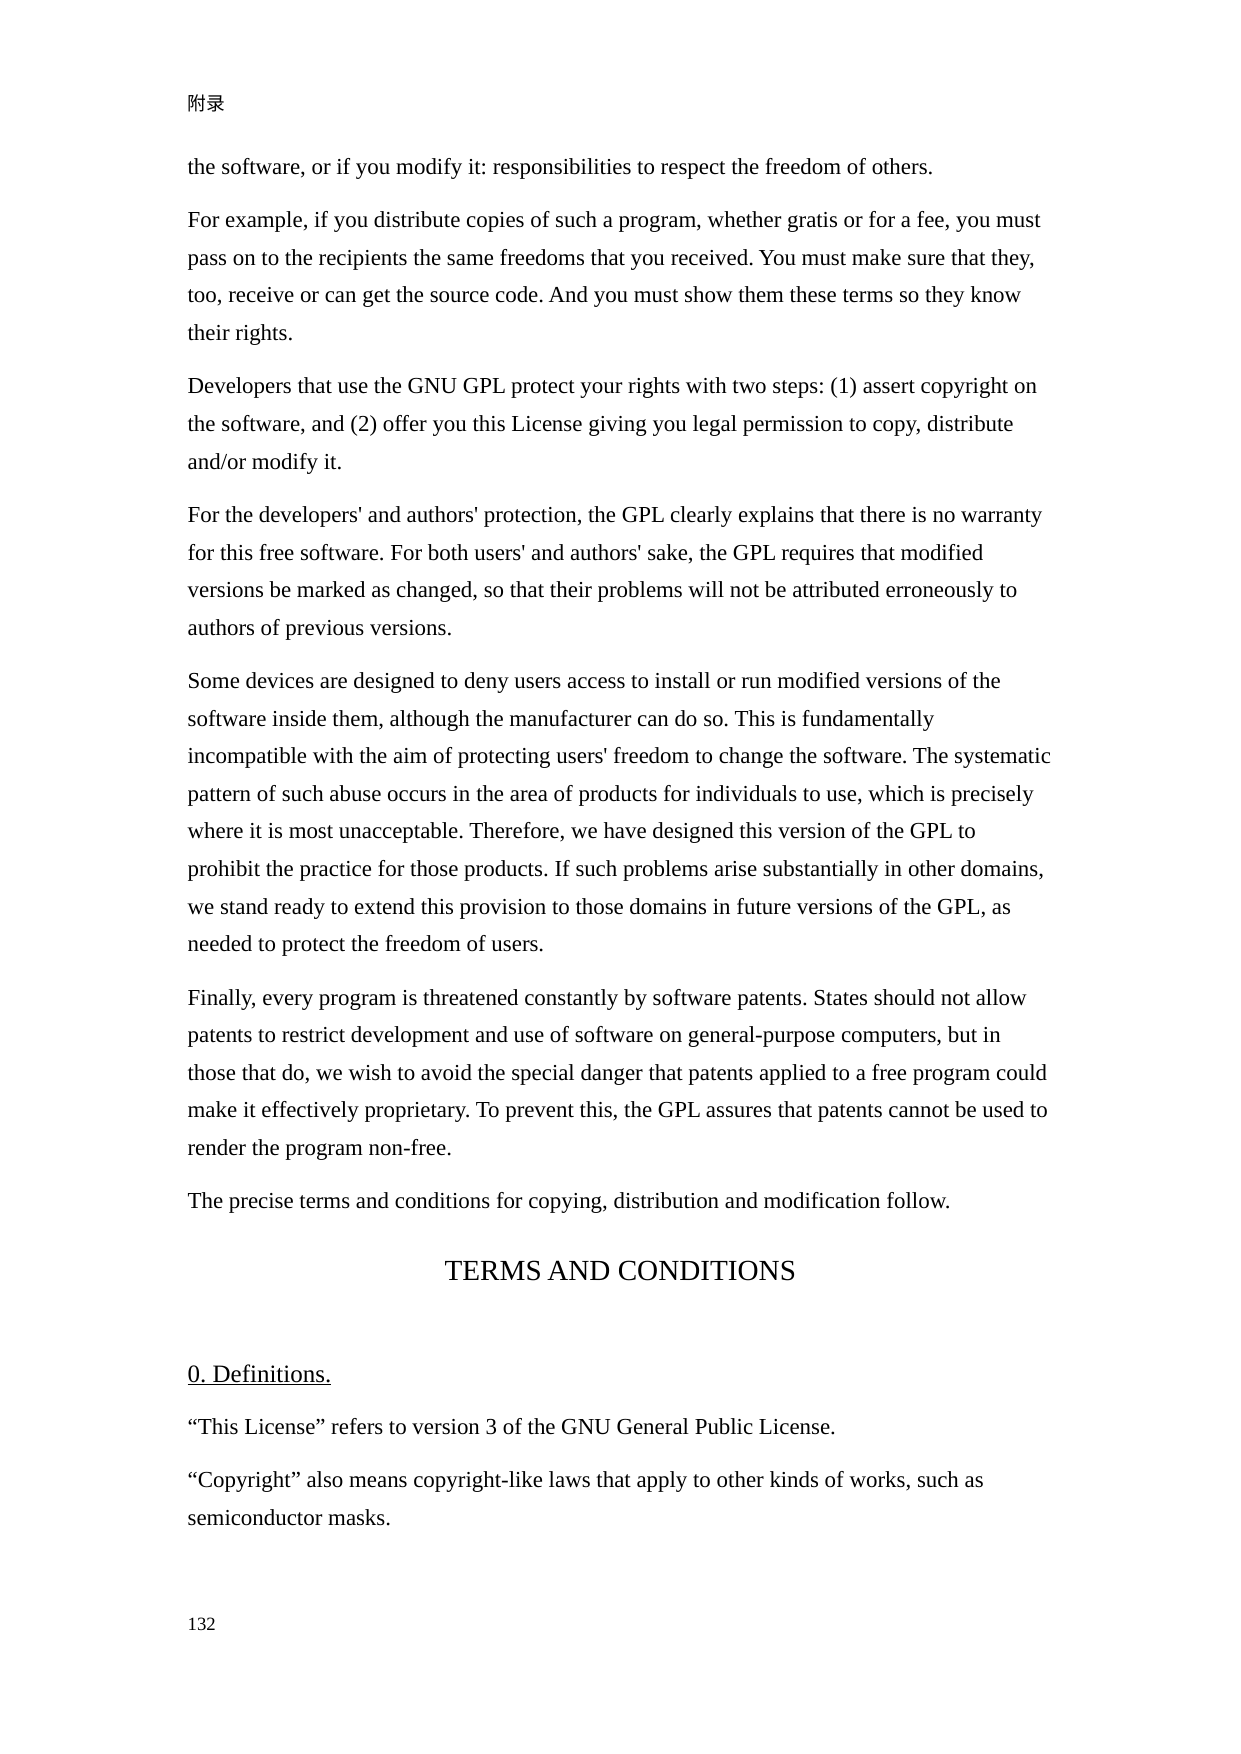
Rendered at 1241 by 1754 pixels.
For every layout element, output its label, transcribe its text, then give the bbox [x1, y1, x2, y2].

text Finally, every program is threatened constantly by software patents. States should not allow patents to restrict development and use of software on general-purpose computers, but in those that do, we wish to avoid the special danger that patents applied to a free program could make it effectively proprietary. To prevent this, the GPL assures that patents cannot be used to render the program non-free. [187, 981, 1053, 1164]
text The precise terms and conditions for copying, distribution and modification follow. [187, 1184, 1053, 1217]
text For the developers' and authors' protection, the GPL clearly explains that there is no warranty for this free software. For both users' and authors' sake, the GPL requires that modified versions be marked as changed, so that their problems will not be attributed erroneously to authors of previous versions. [187, 498, 1053, 643]
text Some devices are designed to deny users access to install or run modified versions of the software inside them, although the manufacturer can do so. This is fundamentally incompatible with the aim of protecting users' freedom to change the software. The systematic pattern of such abuse occurs in the area of products for individuals to use, which is precisely where it is most unacceptable. Therefore, we have designed this version of the GPL to prohibit the practice for those products. If such problems arise substantially in other domains, we stand ready to extend this provision to those domains in future versions of the GPL, as needed to protect the freedom of users. [187, 664, 1053, 960]
text Developers that use the GNU GPL protect your rights with two steps: (1) assert copyright on the software, and (2) offer you this License giving you legal permission to copy, distribute and/or modify it. [187, 369, 1053, 477]
text “This License” refers to version 3 of the GNU General Public License. [187, 1410, 1053, 1443]
subtitle TERMS AND CONDITIONS [187, 1238, 1053, 1303]
text For example, if you distribute copies of such a program, whether gratis or for a fee, you must pass on to the recipients the same freedoms that you received. You must make sure that they, too, receive or can get the source code. And you must show them these terms so they know their rights. [187, 203, 1053, 349]
text “Copyright” also means copyright-like laws that apply to other kinds of works, such as semiconductor masks. [187, 1463, 1053, 1534]
subtitle 0. Definitions. [187, 1357, 1053, 1389]
text the software, or if you modify it: responsibilities to respect the freedom of others. [187, 150, 1053, 182]
